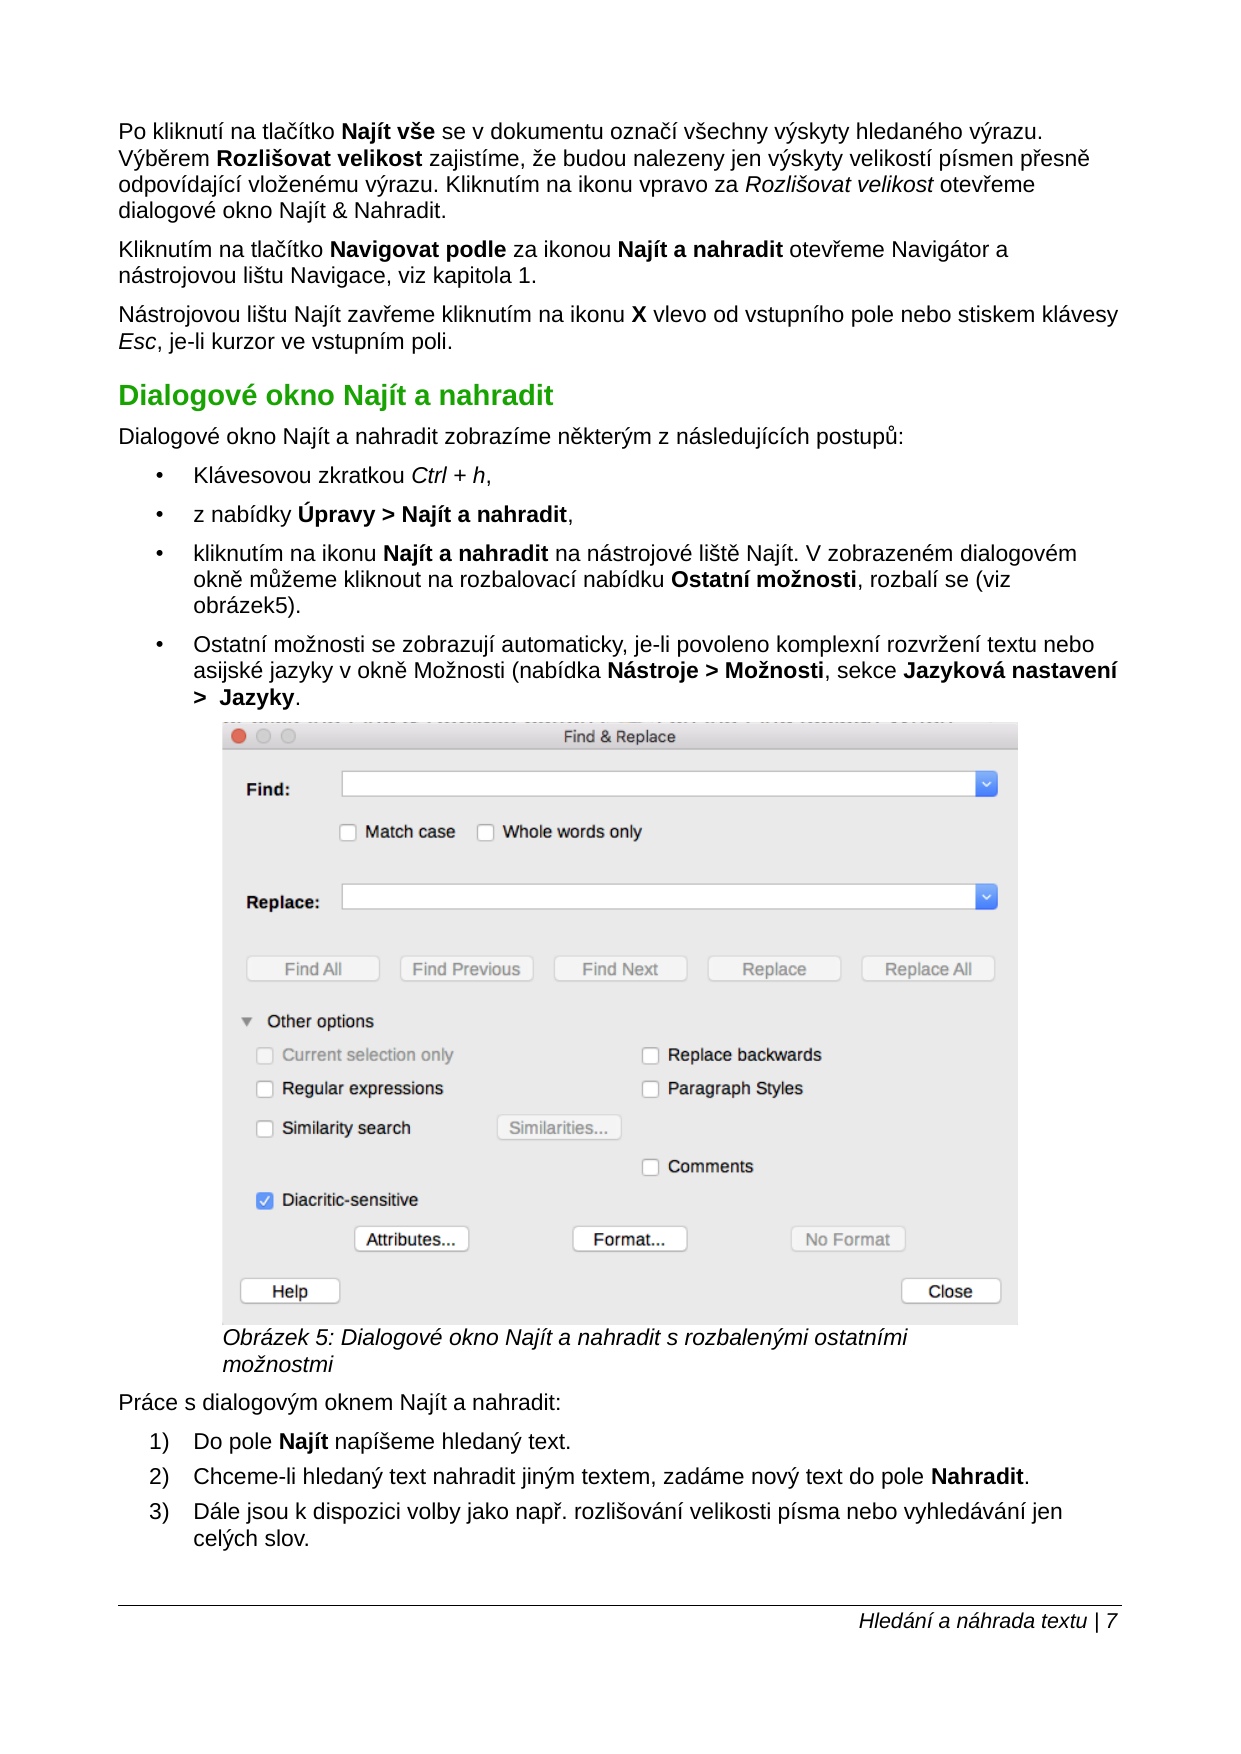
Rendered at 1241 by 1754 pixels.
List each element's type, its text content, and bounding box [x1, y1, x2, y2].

subtitle Dialogové okno Najít a nahradit [118, 378, 1122, 411]
list Do pole Najít napíšeme hledaný text. [169, 1428, 1122, 1454]
list kliknutím na ikonu Najít a nahradit na nástrojové liště Najít. V zobrazeném dialogovém okně můžeme kliknout na rozbalovací nabídku Ostatní možnosti, rozbalí se (viz obrázek5). [156, 539, 1122, 618]
text Kliknutím na tlačítko Navigovat podle za ikonou Najít a nahradit otevřeme Navigátor a nástrojovou lištu Navigace, viz kapitola 1. [118, 236, 1122, 289]
list Klávesovou zkratkou Ctrl + h, [156, 462, 1122, 488]
list Dále jsou k dispozici volby jako např. rozlišování velikosti písma nebo vyhledávání jen celých slov. [169, 1498, 1122, 1551]
picture [222, 722, 1018, 1325]
list z nabídky Úpravy > Najít a nahradit, [156, 501, 1122, 527]
text Dialogové okno Najít a nahradit zobrazíme některým z následujících postupů: [118, 423, 1122, 449]
text Obrázek 5: Dialogové okno Najít a nahradit s rozbalenými ostatními možnostmi [222, 1325, 1018, 1377]
list Práce s dialogovým oknem Najít a nahradit: [118, 1389, 1122, 1415]
text Nástrojovou lištu Najít zavřeme kliknutím na ikonu X vlevo od vstupního pole nebo stiskem klávesy Esc, je-li kurzor ve vstupním poli. [118, 301, 1122, 354]
text Po kliknutí na tlačítko Najít vše se v dokumentu označí všechny výskyty hledaného výrazu. Výběrem Rozlišovat velikost zajistíme, že budou nalezeny jen výskyty velikostí písmen přesně odpovídající vloženému výrazu. Kliknutím na ikonu vpravo za Rozlišovat velikost otevřeme dialogové okno Najít & Nahradit. [118, 118, 1122, 223]
list Ostatní možnosti se zobrazují automaticky, je-li povoleno komplexní rozvržení textu nebo asijské jazyky v okně Možnosti (nabídka Nástroje > Možnosti, sekce Jazyková nastavení > Jazyky. [156, 631, 1122, 710]
list Chceme-li hledaný text nahradit jiným textem, zadáme nový text do pole Nahradit. [169, 1463, 1122, 1489]
